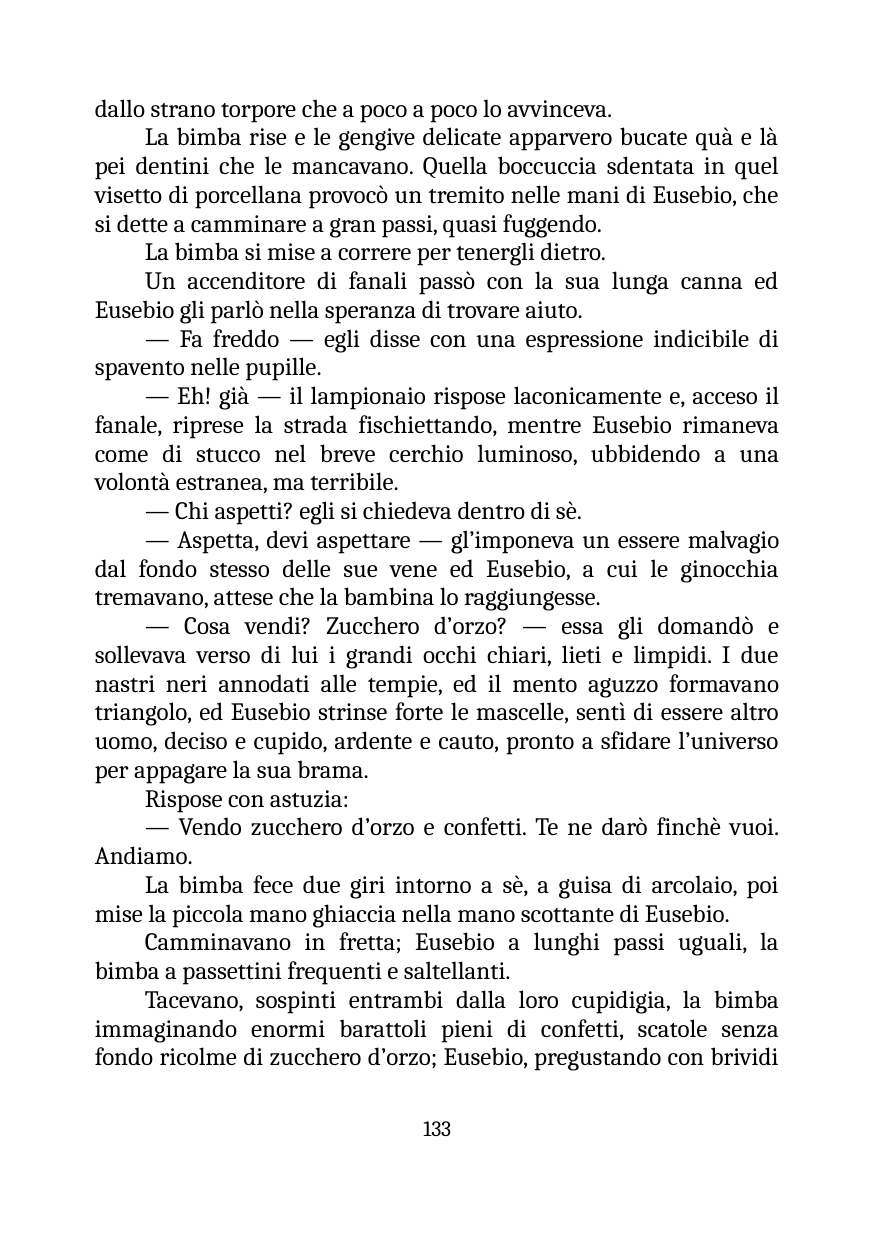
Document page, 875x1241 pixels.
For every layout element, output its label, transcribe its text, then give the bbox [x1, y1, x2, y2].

text dallo strano torpore che a poco a poco lo avvinceva. [94, 94, 779, 123]
text Tacevano, sospinti entrambi dalla loro cupidigia, la bimba immaginando enormi barattoli pieni di confetti, scatole senza fondo ricolme di zucchero d’orzo; Eusebio, pregustando con brividi [94, 986, 779, 1072]
text — Cosa vendi? Zucchero d’orzo? — essa gli domandò e sollevava verso di lui i grandi occhi chiari, lieti e limpidi. I due nastri neri annodati alle tempie, ed il mento aguzzo formavano triangolo, ed Eusebio strinse forte le mascelle, sentì di essere altro uomo, deciso e cupido, ardente e cauto, pronto a sfidare l’universo per appagare la sua brama. [94, 612, 779, 784]
text — Chi aspetti? egli si chiedeva dentro di sè. [94, 497, 779, 526]
text Rispose con astuzia: [94, 784, 779, 813]
text — Aspetta, devi aspettare — gl’imponeva un essere malvagio dal fondo stesso delle sue vene ed Eusebio, a cui le ginocchia tremavano, attese che la bambina lo raggiungesse. [94, 526, 779, 612]
text Un accenditore di fanali passò con la sua lunga canna ed Eusebio gli parlò nella speranza di trovare aiuto. [94, 267, 779, 324]
text La bimba fece due giri intorno a sè, a guisa di arcolaio, poi mise la piccola mano ghiaccia nella mano scottante di Eusebio. [94, 871, 779, 928]
text La bimba rise e le gengive delicate apparvero bucate quà e là pei dentini che le mancavano. Quella boccuccia sdentata in quel visetto di porcellana provocò un tremito nelle mani di Eusebio, che si dette a camminare a gran passi, quasi fuggendo. [94, 123, 779, 238]
text La bimba si mise a correre per tenergli dietro. [94, 238, 779, 267]
text — Fa freddo — egli disse con una espressione indicibile di spavento nelle pupille. [94, 324, 779, 382]
text — Eh! già — il lampionaio rispose laconicamente e, acceso il fanale, riprese la strada fischiettando, mentre Eusebio rimaneva come di stucco nel breve cerchio luminoso, ubbidendo a una volontà estranea, ma terribile. [94, 382, 779, 497]
text — Vendo zucchero d’orzo e confetti. Te ne darò finchè vuoi. Andiamo. [94, 813, 779, 871]
text Camminavano in fretta; Eusebio a lunghi passi uguali, la bimba a passettini frequenti e saltellanti. [94, 928, 779, 986]
